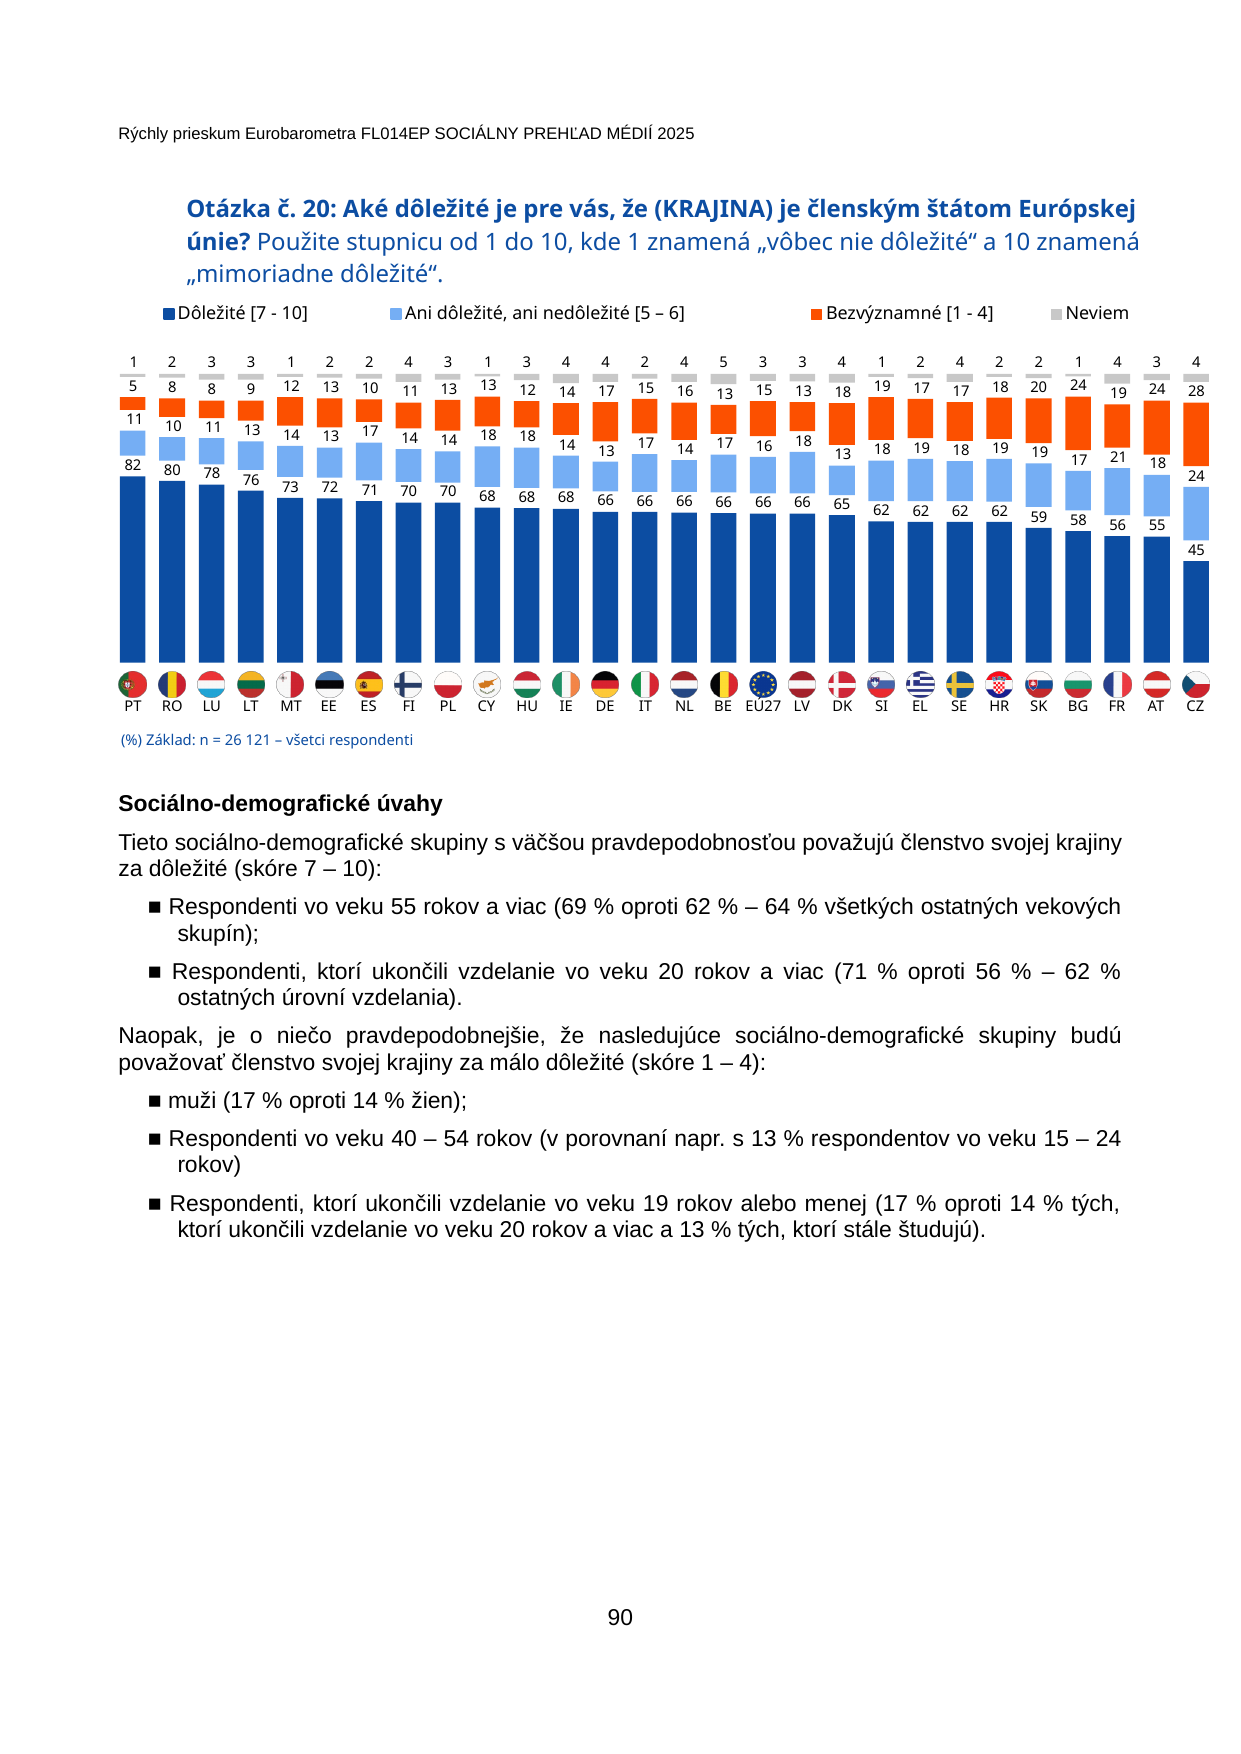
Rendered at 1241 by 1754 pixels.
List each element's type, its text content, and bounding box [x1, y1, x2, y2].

picture [1103, 671, 1132, 698]
picture [1064, 671, 1092, 698]
picture [276, 671, 304, 698]
picture [118, 671, 147, 698]
picture [867, 671, 895, 698]
picture [552, 671, 580, 698]
picture [749, 671, 777, 698]
text ■ Respondenti vo veku 55 rokov a viac (69 % oproti 62 % – 64 % všetkých ostatných vekových skupín); [148, 893, 1122, 946]
picture [513, 671, 541, 698]
text ■ Respondenti, ktorí ukončili vzdelanie vo veku 19 rokov alebo menej (17 % oproti 14 % tých, ktorí ukončili vzdelanie vo veku 20 rokov a viac a 13 % tých, ktorí stále študujú). [148, 1190, 1122, 1242]
text ■ muži (17 % oproti 14 % žien); [148, 1087, 1122, 1113]
text Naopak, je o niečo pravdepodobnejšie, že nasledujúce sociálno-demografické skupiny budú považovať členstvo svojej krajiny za málo dôležité (skóre 1 – 4): [118, 1022, 1122, 1075]
picture [158, 671, 186, 698]
picture [315, 671, 344, 698]
picture [1025, 671, 1053, 698]
picture [906, 671, 935, 698]
picture [473, 671, 501, 698]
picture [237, 671, 265, 698]
picture [1143, 671, 1171, 698]
picture [434, 671, 462, 698]
picture [197, 671, 225, 698]
text ■ Respondenti, ktorí ukončili vzdelanie vo veku 20 rokov a viac (71 % oproti 56 % – 62 % ostatných úrovní vzdelania). [148, 958, 1122, 1010]
picture [355, 671, 383, 698]
picture [631, 671, 659, 698]
picture [985, 671, 1013, 698]
text ■ Respondenti vo veku 40 – 54 rokov (v porovnaní napr. s 13 % respondentov vo veku 15 – 24 rokov) [148, 1125, 1122, 1178]
picture [1182, 671, 1210, 698]
text Tieto sociálno-demografické skupiny s väčšou pravdepodobnosťou považujú členstvo svojej krajiny za dôležité (skóre 7 – 10): [118, 828, 1122, 881]
text Sociálno-demografické úvahy [118, 790, 1122, 817]
picture [710, 671, 738, 698]
picture [788, 671, 816, 698]
picture [394, 671, 422, 698]
picture [946, 671, 974, 698]
picture [670, 671, 698, 698]
picture [828, 671, 856, 698]
picture [591, 671, 619, 698]
